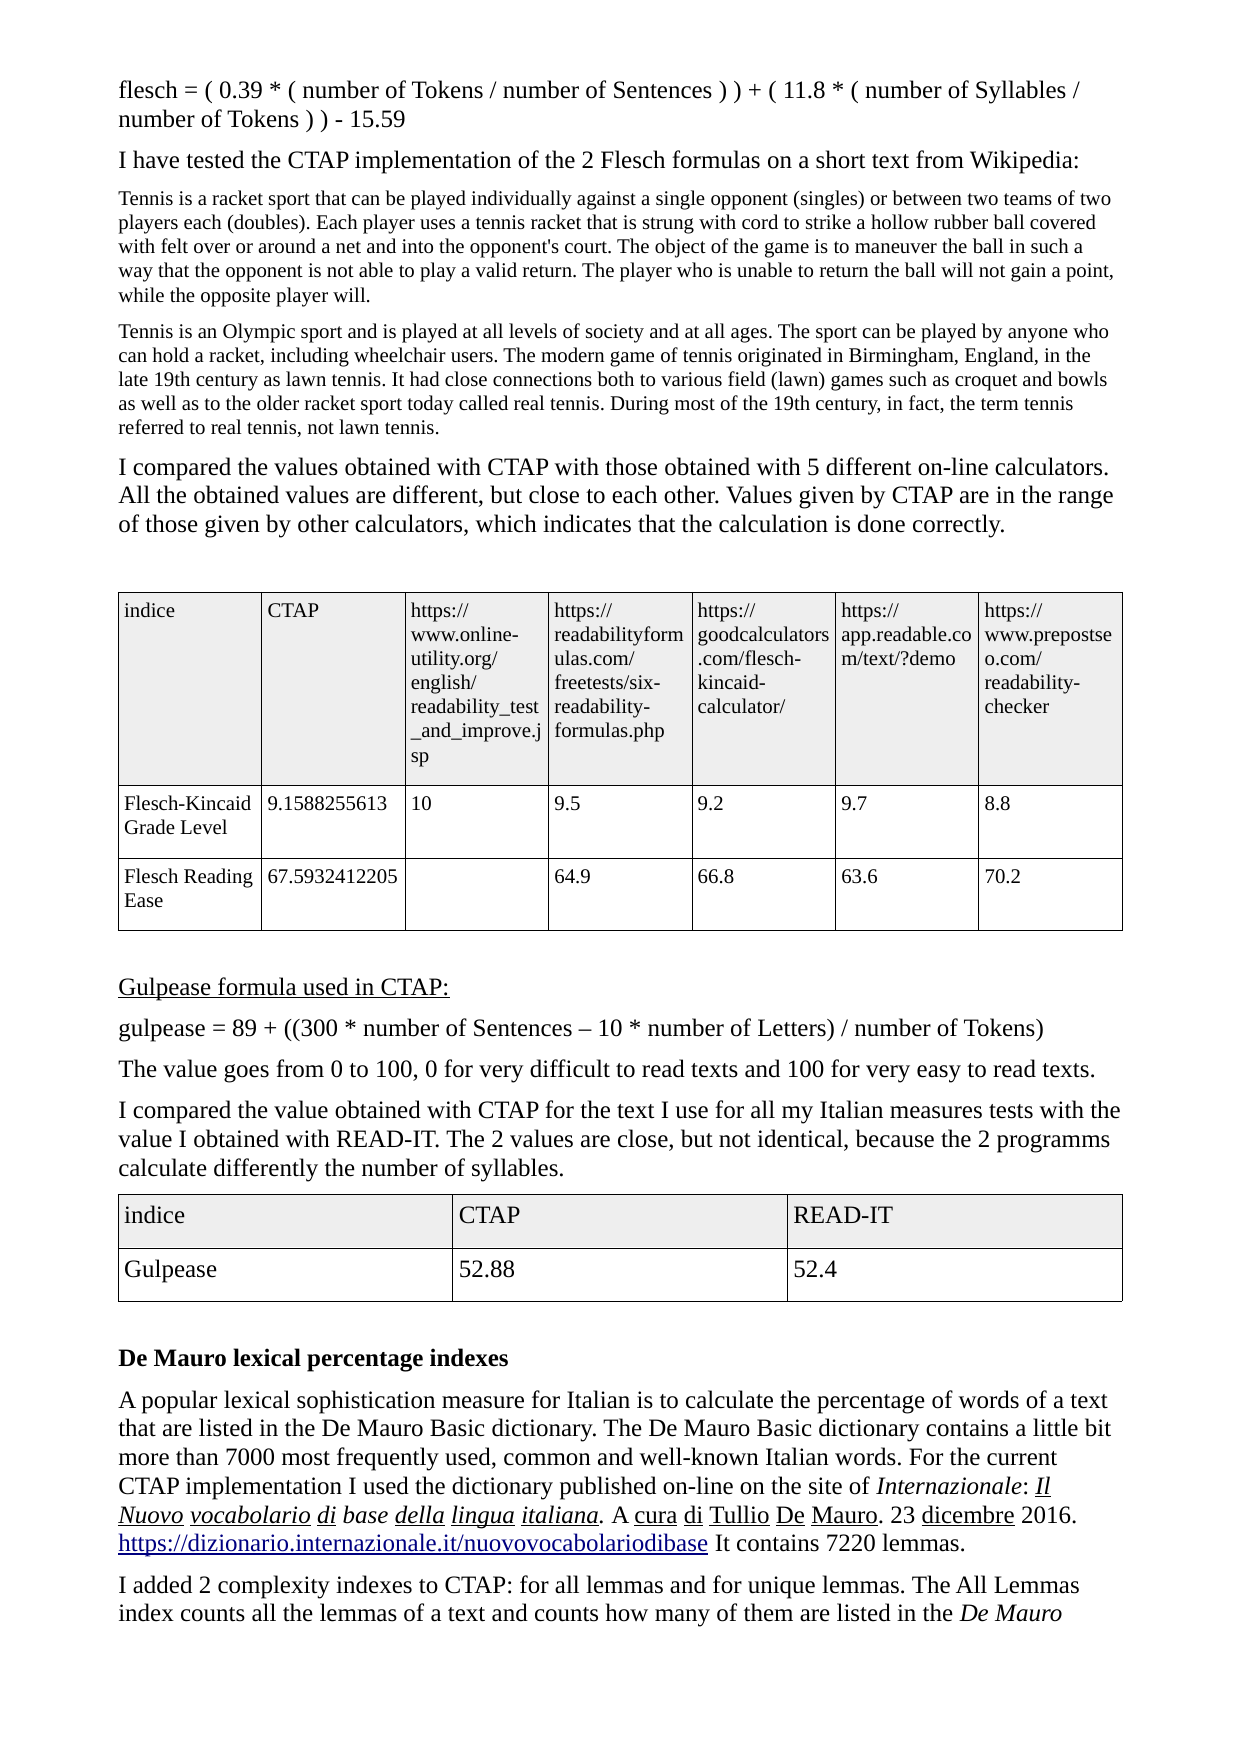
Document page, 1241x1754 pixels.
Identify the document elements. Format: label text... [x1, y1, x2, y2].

text Gulpease formula used in CTAP: [118, 972, 1122, 1001]
table_cell 66.8 [693, 859, 835, 930]
table_header indice [119, 1195, 452, 1247]
table_cell 52.4 [788, 1249, 1122, 1301]
text I have tested the CTAP implementation of the 2 Flesch formulas on a short text from Wikipedia: [118, 145, 1122, 174]
text The value goes from 0 to 100, 0 for very difficult to read texts and 100 for very easy to read texts. [118, 1054, 1122, 1083]
table_header CTAP [262, 593, 405, 785]
table_header https://www.prepostseo.com/readability-checker [979, 593, 1122, 785]
table_cell 9.2 [693, 786, 835, 857]
table_cell 10 [406, 786, 548, 857]
table_cell 70.2 [979, 859, 1122, 930]
text A popular lexical sophistication measure for Italian is to calculate the percentage of words of a text that are listed in the De Mauro Basic dictionary. The De Mauro Basic dictionary contains a little bit more than 7000 most frequently used, common and well-known Italian words. For the current CTAP implementation I used the dictionary published on-line on the site of Internazionale: Il Nuovo vocabolario di base della lingua italiana. A cura di Tullio De Mauro. 23 dicembre 2016. https://dizionario.internazionale.it/nuovovocabolariodibase It contains 7220 lemmas. [118, 1385, 1122, 1557]
text Tennis is an Olympic sport and is played at all levels of society and at all ages. The sport can be played by anyone who can hold a racket, including wheelchair users. The modern game of tennis originated in Birmingham, England, in the late 19th century as lawn tennis. It had close connections both to various field (lawn) games such as croquet and bowls as well as to the older racket sport today called real tennis. During most of the 19th century, in fact, the term tennis referred to real tennis, not lawn tennis. [118, 319, 1122, 439]
table_cell 64.9 [549, 859, 692, 930]
table_cell 63.6 [836, 859, 978, 930]
subtitle De Mauro lexical percentage indexes [118, 1342, 1122, 1372]
table_cell 8.8 [979, 786, 1122, 857]
table_cell 67.5932412205 [262, 859, 405, 930]
table_cell 9.1588255613 [262, 786, 405, 857]
text Tennis is a racket sport that can be played individually against a single opponent (singles) or between two teams of two players each (doubles). Each player uses a tennis racket that is strung with cord to strike a hollow rubber ball covered with felt over or around a net and into the opponent's court. The object of the game is to maneuver the ball in such a way that the opponent is not able to play a valid return. The player who is unable to return the ball will not gain a point, while the opposite player will. [118, 186, 1122, 307]
table_header https://app.readable.com/text/?demo [836, 593, 978, 785]
table_cell 52.88 [453, 1249, 787, 1301]
table_header READ-IT [788, 1195, 1122, 1247]
table_cell Gulpease [119, 1249, 452, 1301]
table_cell 9.7 [836, 786, 978, 857]
text gulpease = 89 + ((300 * number of Sentences – 10 * number of Letters) / number of Tokens) [118, 1013, 1122, 1042]
text I compared the value obtained with CTAP for the text I use for all my Italian measures tests with the value I obtained with READ-IT. The 2 values are close, but not identical, because the 2 programms calculate differently the number of syllables. [118, 1096, 1122, 1182]
table_cell Flesch Reading Ease [119, 859, 261, 930]
table_header indice [119, 593, 261, 785]
table_header https://www.online-utility.org/english/readability_test_and_improve.jsp [406, 593, 548, 785]
table_cell 9.5 [549, 786, 692, 857]
table_header https://readabilityformulas.com/freetests/six-readability-formulas.php [549, 593, 692, 785]
table_cell Flesch-Kincaid Grade Level [119, 786, 261, 857]
table_header https://goodcalculators.com/flesch-kincaid-calculator/ [693, 593, 835, 785]
text I compared the values obtained with CTAP with those obtained with 5 different on-line calculators. All the obtained values are different, but close to each other. Values given by CTAP are in the range of those given by other calculators, which indicates that the calculation is done correctly. [118, 452, 1122, 538]
table_cell [406, 859, 548, 930]
text flesch = ( 0.39 * ( number of Tokens / number of Sentences ) ) + ( 11.8 * ( number of Syllables / number of Tokens ) ) - 15.59 [118, 75, 1122, 132]
text I added 2 complexity indexes to CTAP: for all lemmas and for unique lemmas. The All Lemmas index counts all the lemmas of a text and counts how many of them are listed in the De Mauro [118, 1570, 1122, 1627]
table_header CTAP [453, 1195, 787, 1247]
